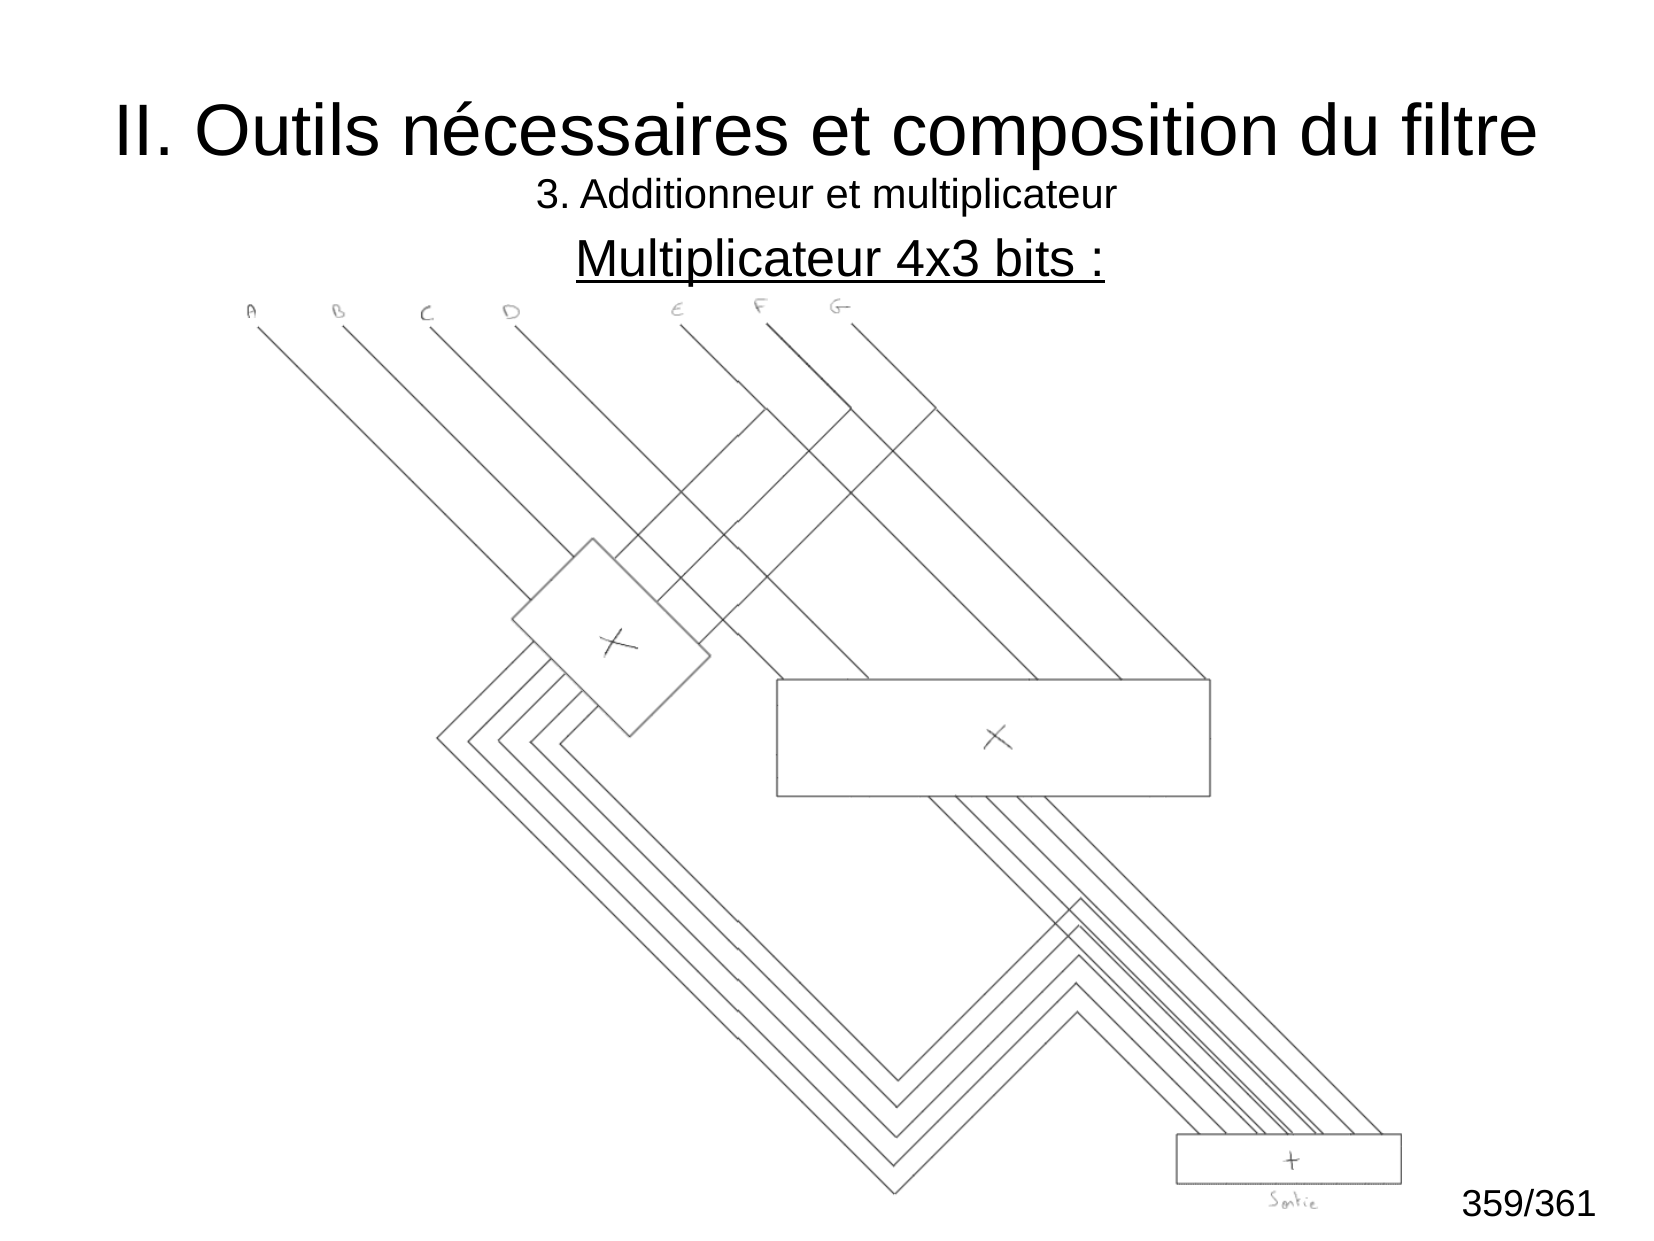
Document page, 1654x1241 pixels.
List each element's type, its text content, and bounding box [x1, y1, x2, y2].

title II. Outils nécessaires et composition du filtre 3. Additionneur et multiplicateur [82, 49, 1571, 257]
text_box <number>/361 [1446, 1175, 1654, 1233]
text_box Multiplicateur 4x3 bits : [561, 222, 1120, 295]
picture [235, 295, 1418, 1217]
